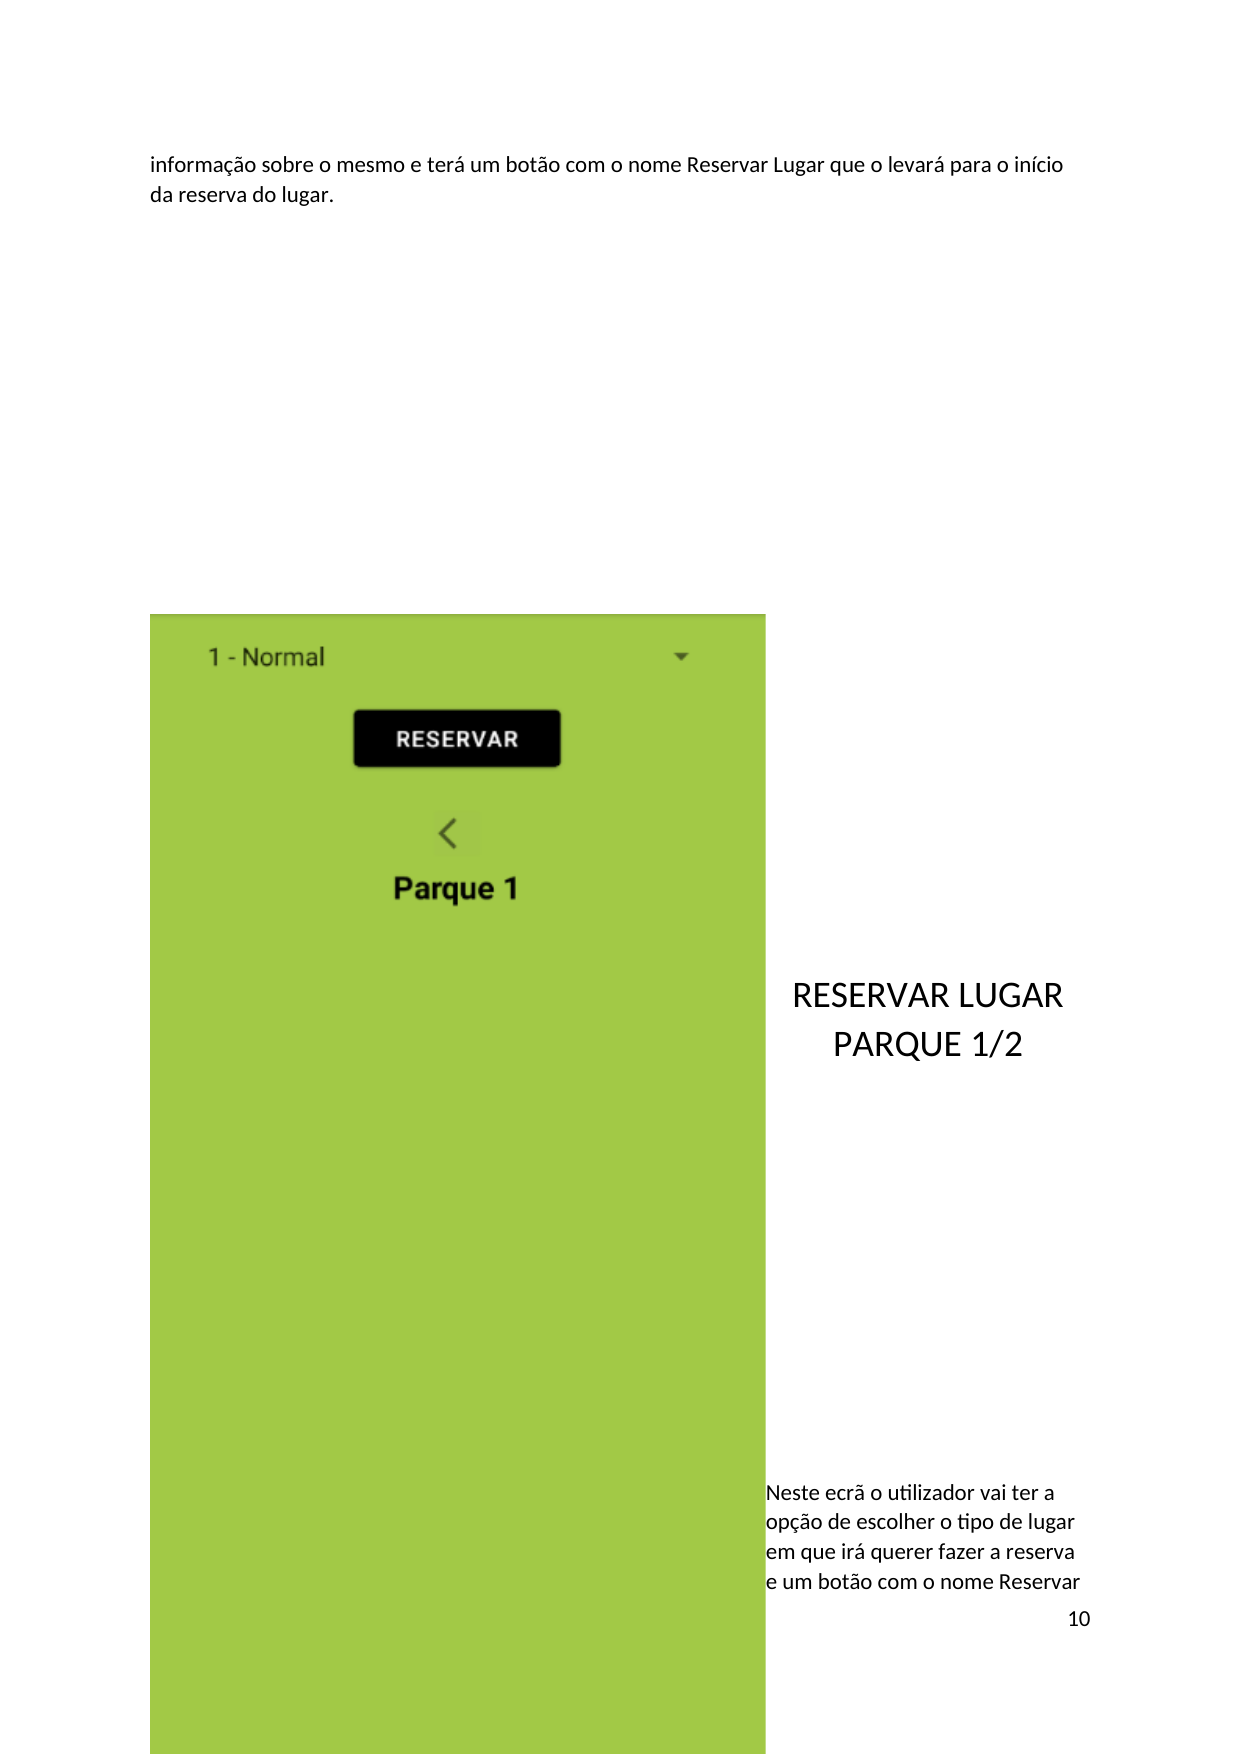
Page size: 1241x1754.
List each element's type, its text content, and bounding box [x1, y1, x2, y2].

text Neste ecrã o utilizador vai ter a opção de escolher o tipo de lugar em que irá querer fazer a reserva e um botão com o nome Reservar [766, 1478, 1090, 1595]
text informação sobre o mesmo e terá um botão com o nome Reservar Lugar que o levará para o início da reserva do lugar. [150, 150, 1090, 208]
text RESERVAR LUGAR PARQUE 1/2 [766, 971, 1090, 1066]
